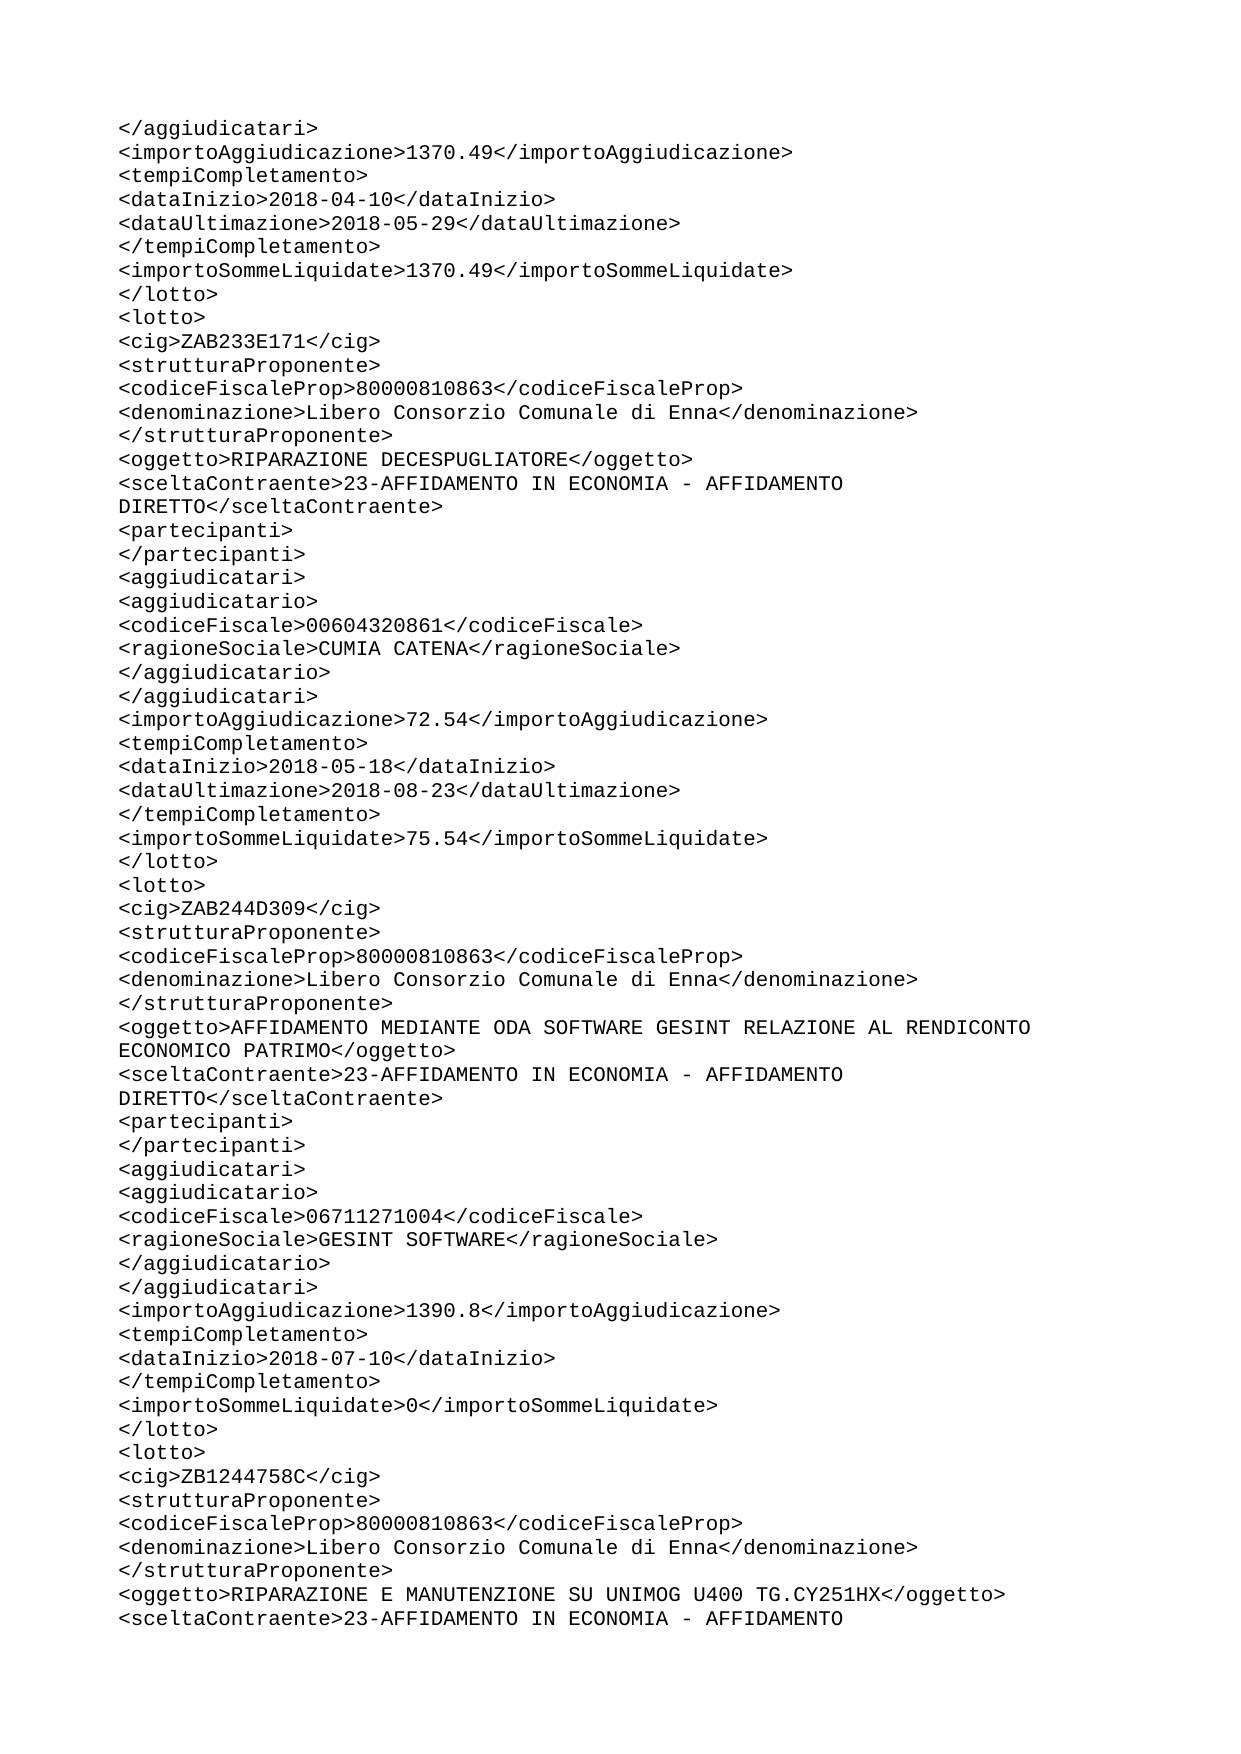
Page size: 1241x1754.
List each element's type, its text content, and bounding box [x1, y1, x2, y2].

text <importoAggiudicazione>1370.49</importoAggiudicazione> [118, 142, 1122, 165]
text <strutturaProponente> [118, 354, 1122, 378]
text <strutturaProponente> [118, 922, 1122, 946]
text <tempiCompletamento> [118, 165, 1122, 189]
text <dataUltimazione>2018-05-29</dataUltimazione> [118, 213, 1122, 236]
text <lotto> [118, 307, 1122, 331]
text <oggetto>RIPARAZIONE DECESPUGLIATORE</oggetto> [118, 449, 1122, 473]
text <cig>ZAB244D309</cig> [118, 898, 1122, 922]
text <tempiCompletamento> [118, 733, 1122, 757]
text </aggiudicatari> [118, 1277, 1122, 1300]
text <lotto> [118, 1442, 1122, 1466]
text </lotto> [118, 284, 1122, 307]
text </strutturaProponente> [118, 1561, 1122, 1584]
text <oggetto>RIPARAZIONE E MANUTENZIONE SU UNIMOG U400 TG.CY251HX</oggetto> [118, 1584, 1122, 1608]
text <ragioneSociale>GESINT SOFTWARE</ragioneSociale> [118, 1229, 1122, 1253]
text <importoAggiudicazione>72.54</importoAggiudicazione> [118, 709, 1122, 733]
text <importoSommeLiquidate>75.54</importoSommeLiquidate> [118, 827, 1122, 851]
text <codiceFiscaleProp>80000810863</codiceFiscaleProp> [118, 378, 1122, 402]
text </aggiudicatario> [118, 662, 1122, 686]
text <sceltaContraente>23-AFFIDAMENTO IN ECONOMIA - AFFIDAMENTO DIRETTO</sceltaContraente> [118, 473, 1122, 520]
text </partecipanti> [118, 544, 1122, 567]
text </tempiCompletamento> [118, 804, 1122, 827]
text <aggiudicatari> [118, 1158, 1122, 1182]
text <tempiCompletamento> [118, 1324, 1122, 1348]
text <importoAggiudicazione>1390.8</importoAggiudicazione> [118, 1300, 1122, 1324]
text <codiceFiscale>00604320861</codiceFiscale> [118, 615, 1122, 638]
text <codiceFiscale>06711271004</codiceFiscale> [118, 1206, 1122, 1229]
text </partecipanti> [118, 1135, 1122, 1158]
text <cig>ZAB233E171</cig> [118, 331, 1122, 354]
text <importoSommeLiquidate>0</importoSommeLiquidate> [118, 1395, 1122, 1419]
text <aggiudicatario> [118, 1182, 1122, 1206]
text <dataInizio>2018-04-10</dataInizio> [118, 189, 1122, 213]
text <denominazione>Libero Consorzio Comunale di Enna</denominazione> [118, 402, 1122, 426]
text <ragioneSociale>CUMIA CATENA</ragioneSociale> [118, 638, 1122, 662]
text <dataInizio>2018-05-18</dataInizio> [118, 757, 1122, 780]
text <aggiudicatari> [118, 567, 1122, 591]
text <sceltaContraente>23-AFFIDAMENTO IN ECONOMIA - AFFIDAMENTO [118, 1608, 1122, 1631]
text </aggiudicatari> [118, 118, 1122, 142]
text </strutturaProponente> [118, 426, 1122, 449]
text <codiceFiscaleProp>80000810863</codiceFiscaleProp> [118, 946, 1122, 969]
text </tempiCompletamento> [118, 236, 1122, 260]
text <dataInizio>2018-07-10</dataInizio> [118, 1348, 1122, 1371]
text </aggiudicatario> [118, 1253, 1122, 1277]
text <denominazione>Libero Consorzio Comunale di Enna</denominazione> [118, 969, 1122, 993]
text <cig>ZB1244758C</cig> [118, 1466, 1122, 1489]
text <partecipanti> [118, 1111, 1122, 1135]
text <partecipanti> [118, 520, 1122, 544]
text <aggiudicatario> [118, 591, 1122, 615]
text <dataUltimazione>2018-08-23</dataUltimazione> [118, 780, 1122, 804]
text <strutturaProponente> [118, 1489, 1122, 1513]
text </lotto> [118, 851, 1122, 875]
text <denominazione>Libero Consorzio Comunale di Enna</denominazione> [118, 1537, 1122, 1561]
text <importoSommeLiquidate>1370.49</importoSommeLiquidate> [118, 260, 1122, 284]
text <codiceFiscaleProp>80000810863</codiceFiscaleProp> [118, 1513, 1122, 1537]
text </strutturaProponente> [118, 993, 1122, 1017]
text </tempiCompletamento> [118, 1371, 1122, 1395]
text </lotto> [118, 1419, 1122, 1442]
text <oggetto>AFFIDAMENTO MEDIANTE ODA SOFTWARE GESINT RELAZIONE AL RENDICONTO ECONOMICO PATRIMO</oggetto> [118, 1017, 1122, 1064]
text <lotto> [118, 875, 1122, 898]
text </aggiudicatari> [118, 686, 1122, 709]
text <sceltaContraente>23-AFFIDAMENTO IN ECONOMIA - AFFIDAMENTO DIRETTO</sceltaContraente> [118, 1064, 1122, 1111]
